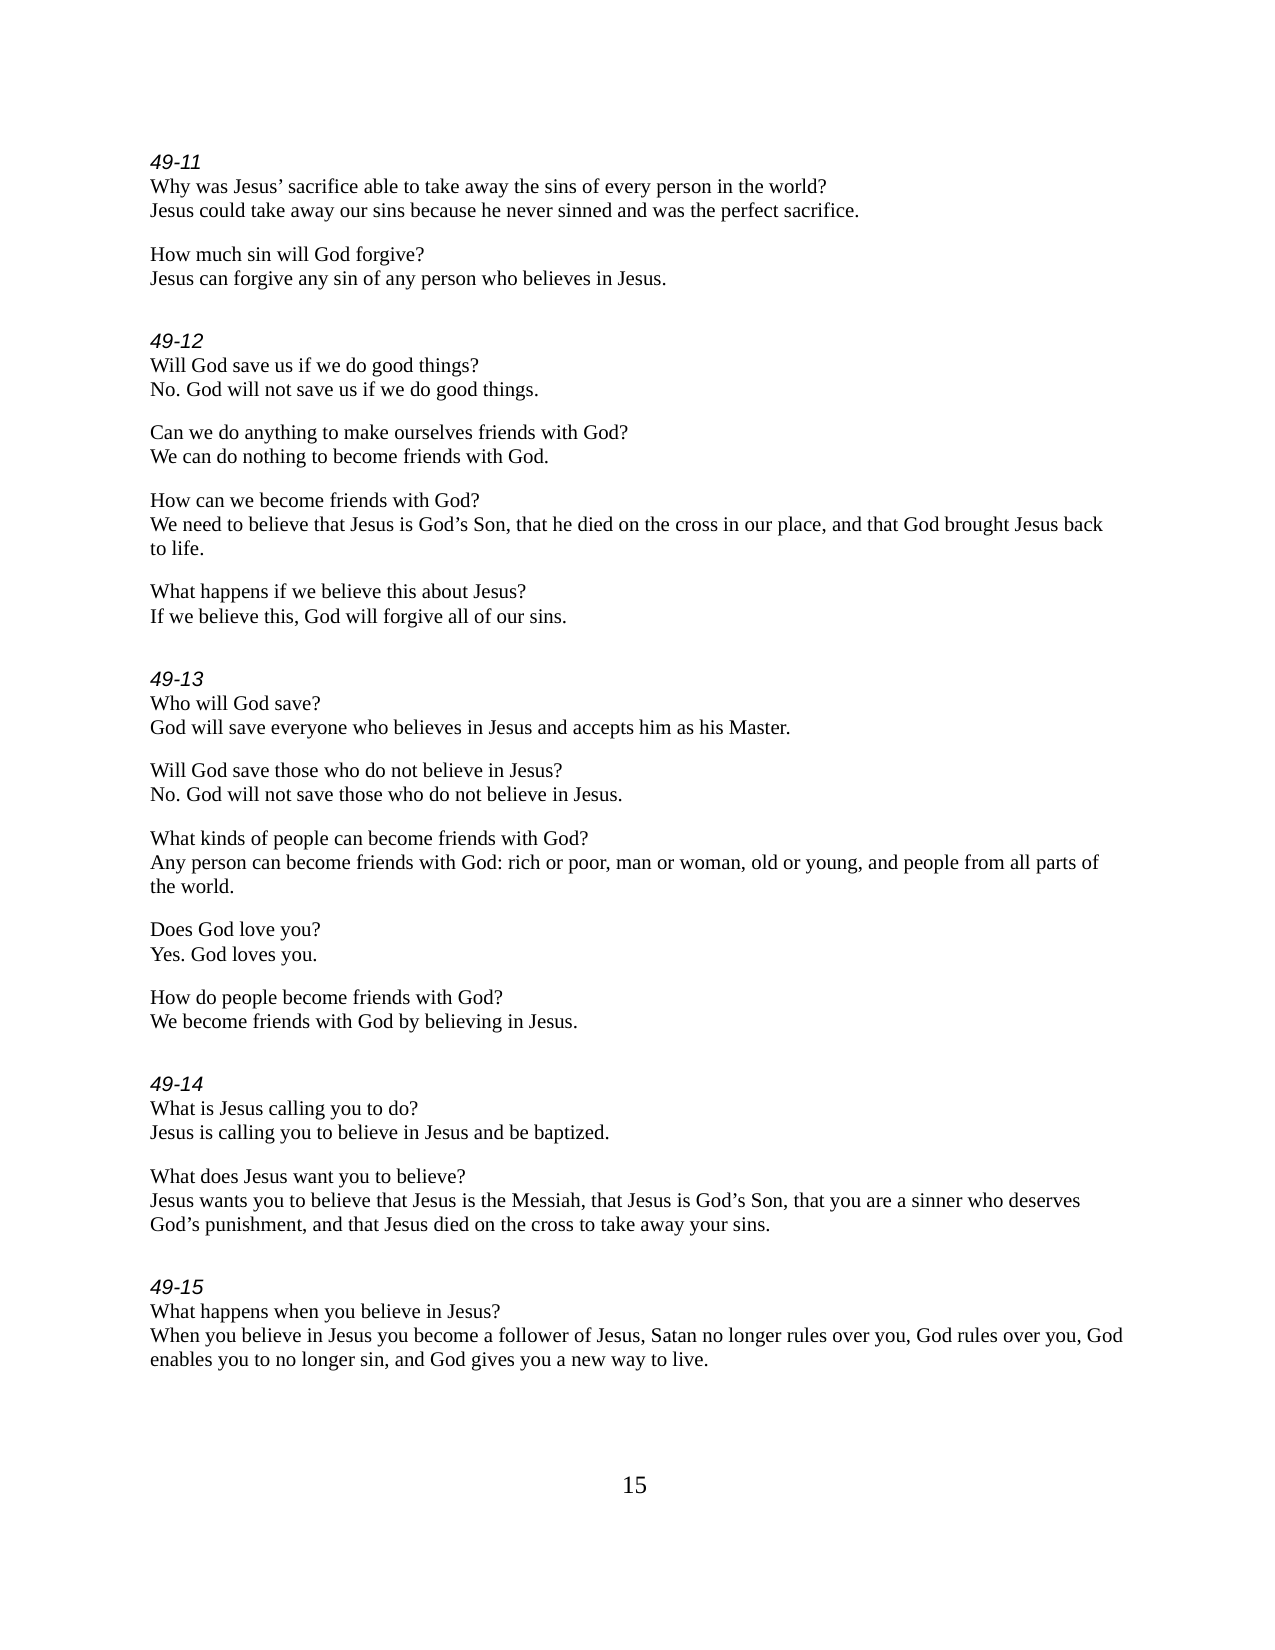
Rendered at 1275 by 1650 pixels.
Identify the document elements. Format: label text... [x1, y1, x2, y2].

text How do people become friends with God? We become friends with God by believing in Jesus. [150, 985, 1125, 1033]
subtitle 49-11 [150, 150, 1125, 174]
subtitle 49-13 [150, 667, 1125, 691]
text Can we do anything to make ourselves friends with God? We can do nothing to become friends with God. [150, 420, 1125, 468]
text What happens when you believe in Jesus? When you believe in Jesus you become a follower of Jesus, Satan no longer rules over you, God rules over you, God enables you to no longer sin, and God gives you a new way to live. [150, 1299, 1125, 1371]
text Does God love you? Yes. God loves you. [150, 917, 1125, 966]
subtitle 49-15 [150, 1275, 1125, 1299]
text What is Jesus calling you to do? Jesus is calling you to believe in Jesus and be baptized. [150, 1096, 1125, 1144]
text Who will God save? God will save everyone who believes in Jesus and accepts him as his Master. [150, 691, 1125, 739]
text What does Jesus want you to believe? Jesus wants you to believe that Jesus is the Messiah, that Jesus is God’s Son, that you are a sinner who deserves God’s punishment, and that Jesus died on the cross to take away your sins. [150, 1164, 1125, 1236]
text Why was Jesus’ sacrifice able to take away the sins of every person in the world? Jesus could take away our sins because he never sinned and was the perfect sacrifice. [150, 174, 1125, 222]
subtitle 49-14 [150, 1072, 1125, 1096]
subtitle 49-12 [150, 329, 1125, 353]
text How much sin will God forgive? Jesus can forgive any sin of any person who believes in Jesus. [150, 242, 1125, 290]
text What kinds of people can become friends with God? Any person can become friends with God: rich or poor, man or woman, old or young, and people from all parts of the world. [150, 826, 1125, 898]
text Will God save those who do not believe in Jesus? No. God will not save those who do not believe in Jesus. [150, 758, 1125, 806]
text How can we become friends with God? We need to believe that Jesus is God’s Son, that he died on the cross in our place, and that God brought Jesus back to life. [150, 488, 1125, 560]
text Will God save us if we do good things? No. God will not save us if we do good things. [150, 353, 1125, 401]
text What happens if we believe this about Jesus? If we believe this, God will forgive all of our sins. [150, 579, 1125, 628]
